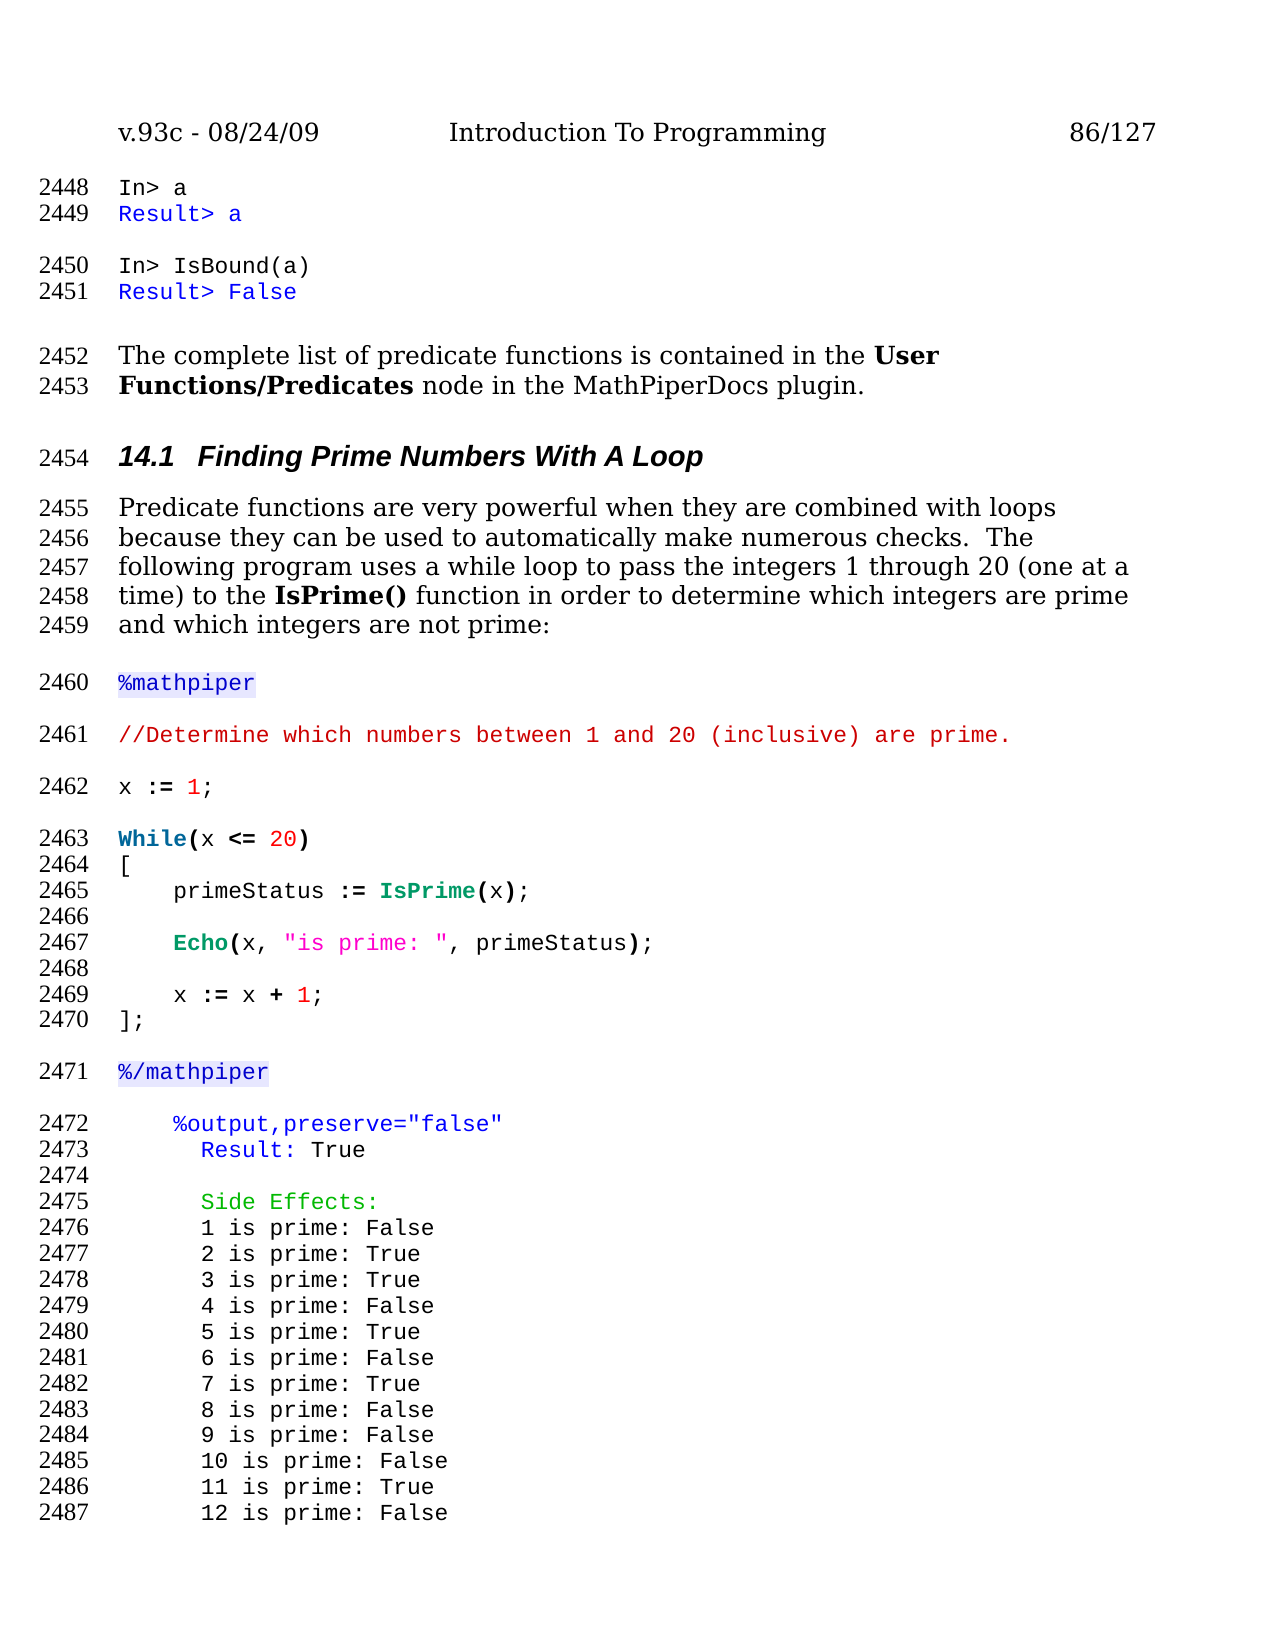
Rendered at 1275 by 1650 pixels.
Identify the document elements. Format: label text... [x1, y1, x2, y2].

text %output,preserve="false" [118, 1113, 1157, 1138]
text 6 is prime: False [118, 1346, 1157, 1372]
text primeStatus := IsPrime(x); [118, 879, 1157, 905]
text 10 is prime: False [118, 1450, 1157, 1476]
text Predicate functions are very powerful when they are combined with loops because they can be used to automatically make numerous checks. The following program uses a while loop to pass the integers 1 through 20 (one at a time) to the IsPrime() function in order to determine which integers are prime and which integers are not prime: [118, 494, 1157, 640]
text %mathpiper [118, 672, 1157, 698]
text 1 is prime: False [118, 1216, 1157, 1242]
text x := 1; [118, 775, 1157, 801]
text x := x + 1; [118, 983, 1157, 1009]
text Echo(x, "is prime: ", primeStatus); [118, 931, 1157, 957]
text The complete list of predicate functions is contained in the User Functions/Predicates node in the MathPiperDocs plugin. [118, 341, 1157, 400]
text 9 is prime: False [118, 1424, 1157, 1450]
text 7 is prime: True [118, 1372, 1157, 1398]
text ]; [118, 1009, 1157, 1035]
text 3 is prime: True [118, 1268, 1157, 1294]
text [ [118, 853, 1157, 879]
text Result> False [118, 281, 1157, 306]
text Result> a [118, 203, 1157, 229]
text In> IsBound(a) [118, 254, 1157, 281]
text In> a [118, 177, 1157, 203]
text 5 is prime: True [118, 1320, 1157, 1346]
text 8 is prime: False [118, 1398, 1157, 1424]
text 11 is prime: True [118, 1476, 1157, 1502]
text //Determine which numbers between 1 and 20 (inclusive) are prime. [118, 723, 1157, 749]
text Side Effects: [118, 1190, 1157, 1216]
text 12 is prime: False [118, 1502, 1157, 1528]
text Result: True [118, 1138, 1157, 1164]
text 2 is prime: True [118, 1242, 1157, 1268]
text %/mathpiper [118, 1061, 1157, 1087]
text 4 is prime: False [118, 1294, 1157, 1320]
subtitle Finding Prime Numbers With A Loop [118, 439, 1157, 473]
text While(x <= 20) [118, 827, 1157, 853]
